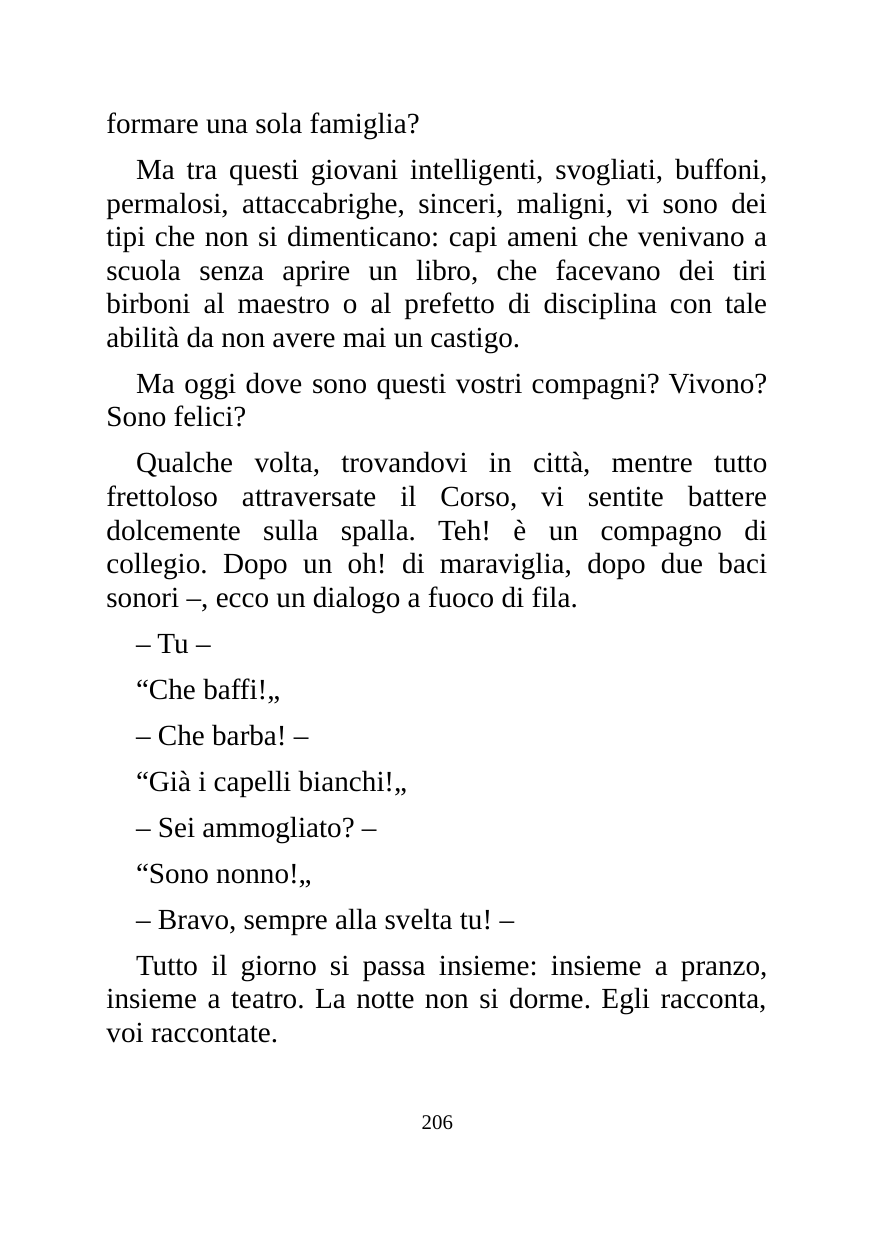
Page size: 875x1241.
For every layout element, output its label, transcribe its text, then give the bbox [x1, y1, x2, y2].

text “Sono nonno!„ [106, 856, 768, 889]
text “Già i capelli bianchi!„ [106, 764, 768, 797]
text Qualche volta, trovandovi in città, mentre tutto frettoloso attraversate il Corso, vi sentite battere dolcemente sulla spalla. Teh! è un compagno di collegio. Dopo un oh! di maraviglia, dopo due baci sonori –, ecco un dialogo a fuoco di fila. [106, 446, 768, 613]
text – Bravo, sempre alla svelta tu! – [106, 902, 768, 936]
text “Che baffi!„ [106, 672, 768, 705]
text – Tu – [106, 626, 768, 659]
text – Che barba! – [106, 718, 768, 751]
text Ma oggi dove sono questi vostri compagni? Vivono? Sono felici? [106, 366, 768, 433]
text Tutto il giorno si passa insieme: insieme a pranzo, insieme a teatro. La notte non si dorme. Egli racconta, voi raccontate. [106, 948, 768, 1049]
text formare una sola famiglia? [106, 106, 768, 140]
text – Sei ammogliato? – [106, 810, 768, 843]
text Ma tra questi giovani intelligenti, svogliati, buffoni, permalosi, attaccabrighe, sinceri, maligni, vi sono dei tipi che non si dimenticano: capi ameni che venivano a scuola senza aprire un libro, che facevano dei tiri birboni al maestro o al prefetto di disciplina con tale abilità da non avere mai un castigo. [106, 152, 768, 353]
